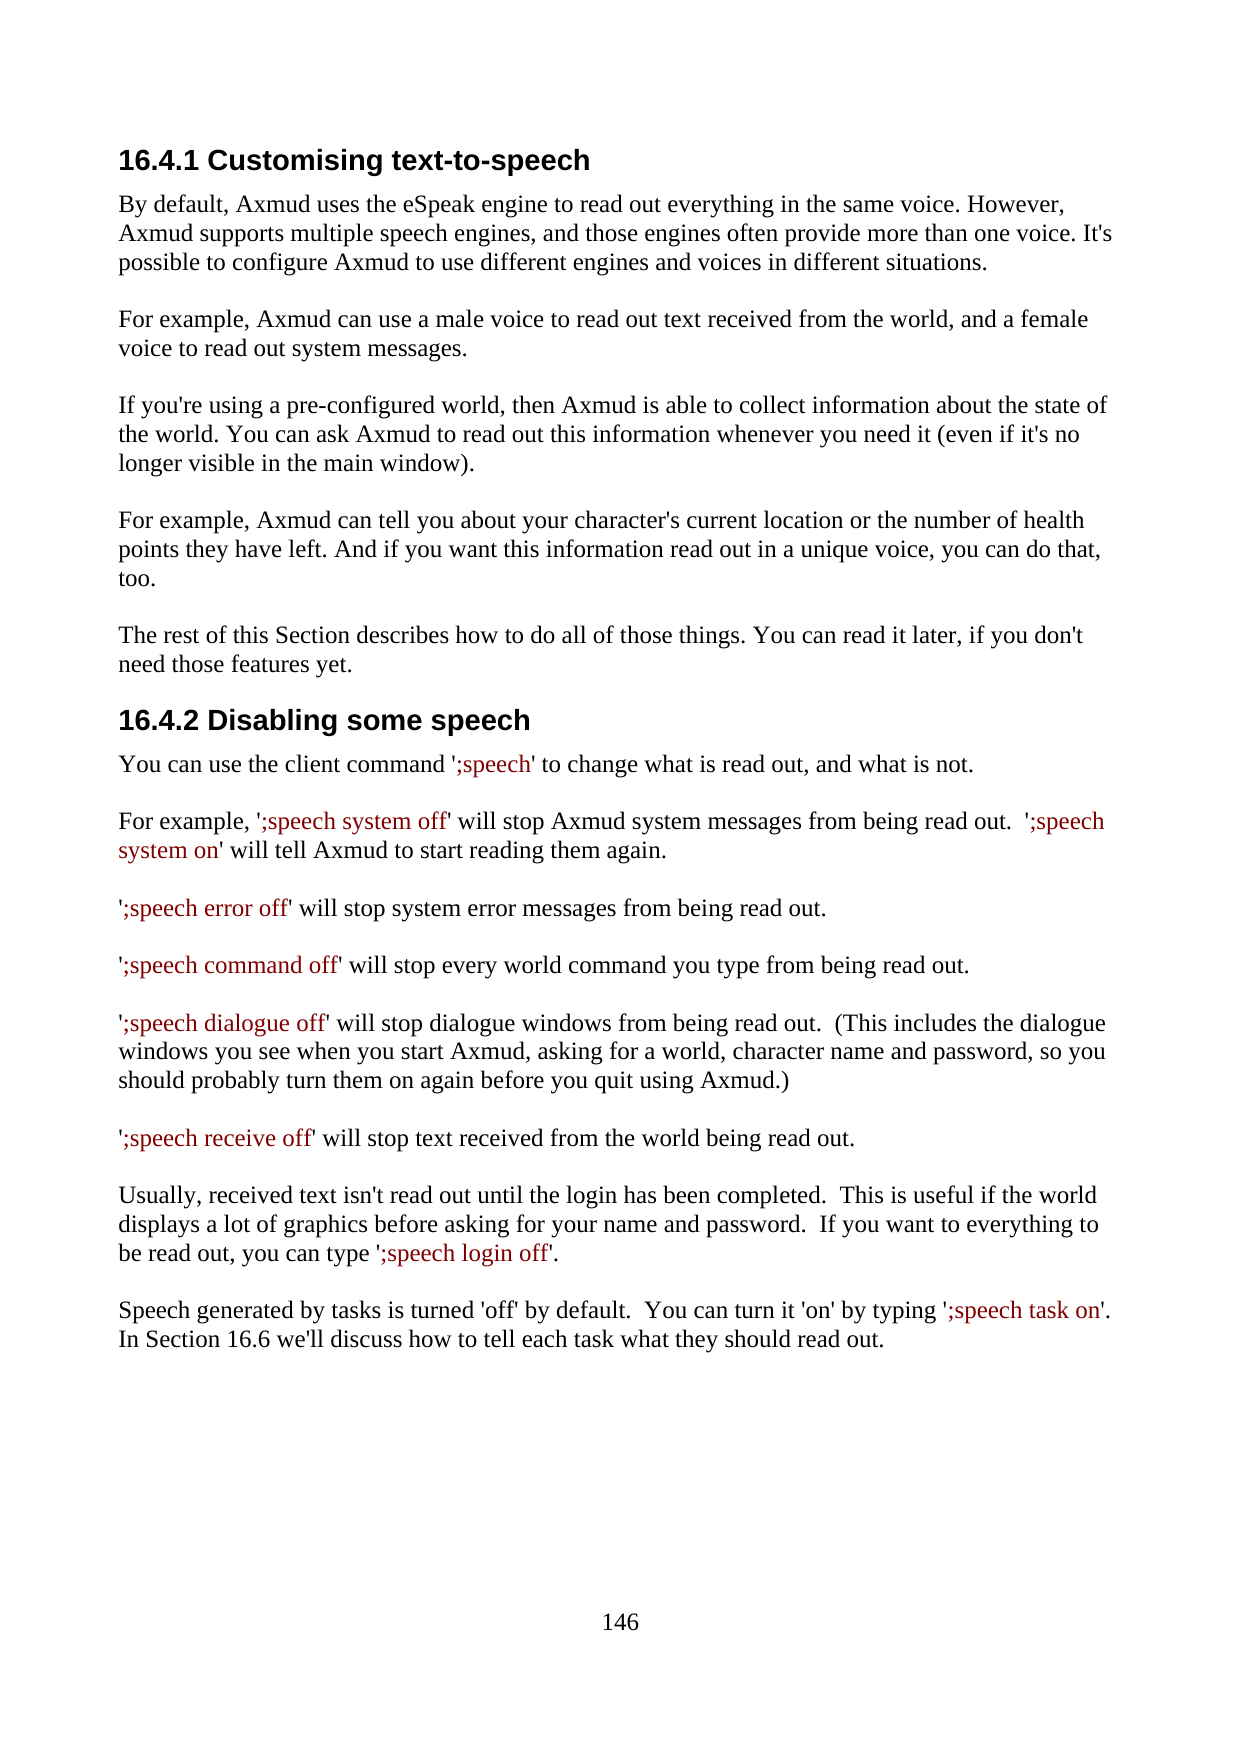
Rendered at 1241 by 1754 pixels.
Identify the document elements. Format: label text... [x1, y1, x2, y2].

subtitle 16.4.1 Customising text-to-speech [118, 143, 1122, 177]
text For example, Axmud can tell you about your character's current location or the number of health points they have left. And if you want this information read out in a unique voice, you can do that, too. [118, 505, 1122, 592]
text Speech generated by tasks is turned 'off' by default. You can turn it 'on' by typing ';speech task on'. In Section 16.6 we'll discuss how to tell each task what they should read out. [118, 1295, 1122, 1353]
subtitle 16.4.2 Disabling some speech [118, 703, 1122, 736]
text By default, Axmud uses the eSpeak engine to read out everything in the same voice. However, Axmud supports multiple speech engines, and those engines often provide more than one voice. It's possible to configure Axmud to use different engines and voices in different situations. [118, 189, 1122, 275]
text ';speech receive off' will stop text received from the world being read out. [118, 1123, 1122, 1151]
text ';speech command off' will stop every world command you type from being read out. [118, 950, 1122, 979]
text For example, ';speech system off' will stop Axmud system messages from being read out. ';speech system on' will tell Axmud to start reading them again. [118, 806, 1122, 864]
text You can use the client command ';speech' to change what is read out, and what is not. [118, 749, 1122, 778]
text ';speech error off' will stop system error messages from being read out. [118, 893, 1122, 921]
text ';speech dialogue off' will stop dialogue windows from being read out. (This includes the dialogue windows you see when you start Axmud, asking for a world, character name and password, so you should probably turn them on again before you quit using Axmud.) [118, 1008, 1122, 1094]
text The rest of this Section describes how to do all of those things. You can read it later, if you don't need those features yet. [118, 620, 1122, 678]
text Usually, received text isn't read out until the login has been completed. This is useful if the world displays a lot of graphics before asking for your name and password. If you want to everything to be read out, you can type ';speech login off'. [118, 1180, 1122, 1266]
text For example, Axmud can use a male voice to read out text received from the world, and a female voice to read out system messages. [118, 304, 1122, 362]
text If you're using a pre-configured world, then Axmud is able to collect information about the state of the world. You can ask Axmud to read out this information whenever you need it (even if it's no longer visible in the main window). [118, 390, 1122, 477]
